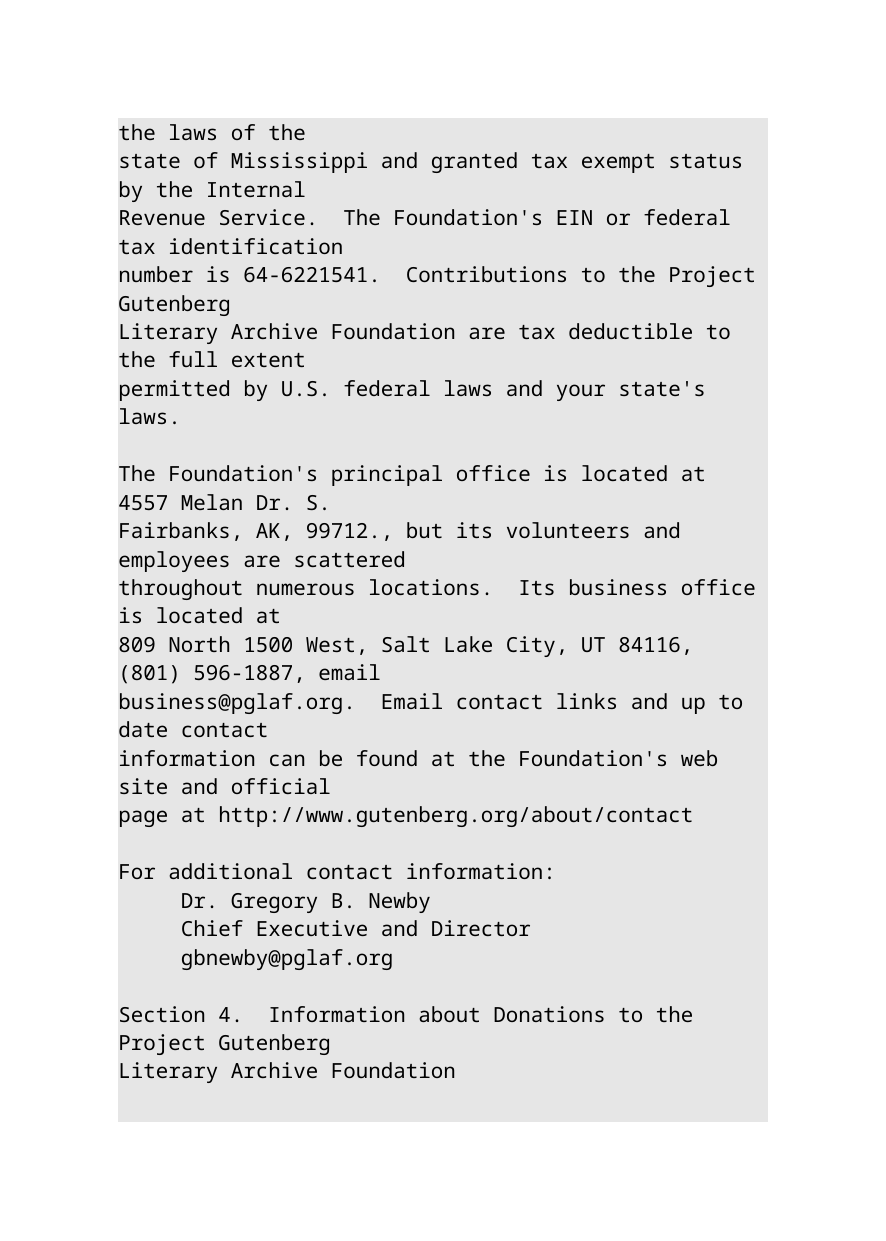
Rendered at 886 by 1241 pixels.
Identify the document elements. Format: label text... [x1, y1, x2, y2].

text the laws of the [118, 118, 768, 147]
text Chief Executive and Director [118, 914, 768, 943]
text number is 64-6221541. Contributions to the Project Gutenberg [118, 260, 768, 317]
text Literary Archive Foundation are tax deductible to the full extent [118, 317, 768, 374]
text Section 4. Information about Donations to the Project Gutenberg [118, 1000, 768, 1057]
text Fairbanks, AK, 99712., but its volunteers and employees are scattered [118, 516, 768, 573]
text throughout numerous locations. Its business office is located at [118, 573, 768, 630]
text information can be found at the Foundation's web site and official [118, 744, 768, 801]
text permitted by U.S. federal laws and your state's laws. [118, 374, 768, 431]
text For additional contact information: [118, 857, 768, 886]
text The Foundation's principal office is located at 4557 Melan Dr. S. [118, 459, 768, 516]
text Literary Archive Foundation [118, 1057, 768, 1085]
text Dr. Gregory B. Newby [118, 886, 768, 914]
text page at http://www.gutenberg.org/about/contact [118, 801, 768, 829]
text 809 North 1500 West, Salt Lake City, UT 84116, (801) 596-1887, email [118, 630, 768, 687]
text state of Mississippi and granted tax exempt status by the Internal [118, 147, 768, 203]
text Revenue Service. The Foundation's EIN or federal tax identification [118, 203, 768, 260]
text gbnewby@pglaf.org [118, 943, 768, 971]
text business@pglaf.org. Email contact links and up to date contact [118, 687, 768, 744]
